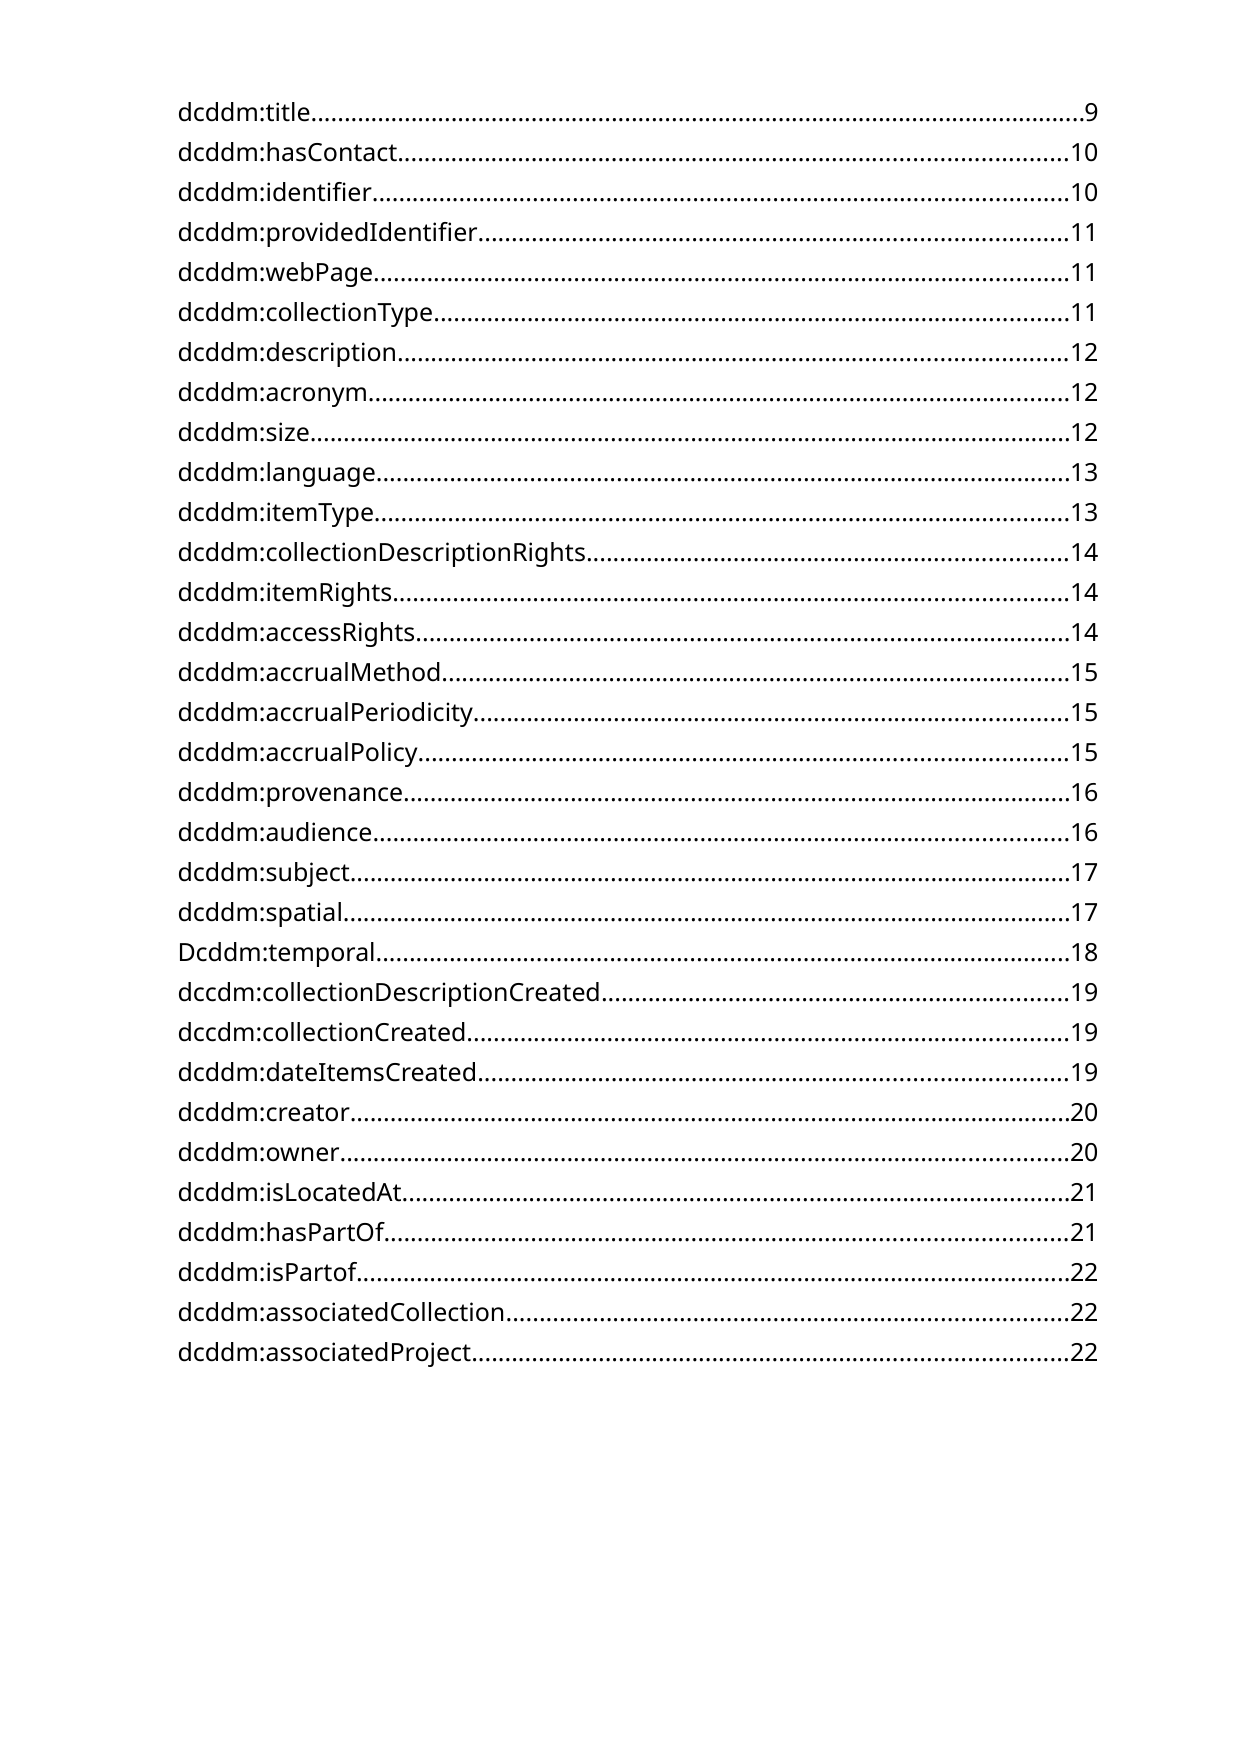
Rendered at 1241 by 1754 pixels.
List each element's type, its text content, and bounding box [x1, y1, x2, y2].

text dcddm:title 9 [177, 94, 1098, 128]
text dcddm:accrualMethod 15 [177, 654, 1098, 688]
text Dcddm:temporal 18 [177, 934, 1098, 968]
text dcddm:associatedCollection 22 [177, 1294, 1098, 1328]
text dcddm:owner 20 [177, 1134, 1098, 1168]
text dcddm:dateItemsCreated 19 [177, 1054, 1098, 1088]
text dcddm:creator 20 [177, 1094, 1098, 1128]
text dcddm:spatial 17 [177, 894, 1098, 928]
text dcddm:provenance 16 [177, 774, 1098, 808]
text dcddm:accrualPeriodicity 15 [177, 694, 1098, 728]
text dcddm:isPartof 22 [177, 1254, 1098, 1288]
text dcddm:hasContact 10 [177, 134, 1098, 168]
text dcddm:size 12 [177, 414, 1098, 448]
text dcddm:associatedProject 22 [177, 1334, 1098, 1368]
text dcddm:language 13 [177, 454, 1098, 488]
text dcddm:identifier 10 [177, 174, 1098, 208]
text dcddm:providedIdentifier 11 [177, 214, 1098, 248]
text dcddm:collectionType 11 [177, 294, 1098, 328]
text dcddm:audience 16 [177, 814, 1098, 848]
text dcddm:acronym 12 [177, 374, 1098, 408]
text dcddm:itemRights 14 [177, 574, 1098, 608]
text dcddm:subject 17 [177, 854, 1098, 888]
text dcddm:accessRights 14 [177, 614, 1098, 648]
text dccdm:collectionCreated 19 [177, 1014, 1098, 1048]
text dcddm:hasPartOf 21 [177, 1214, 1098, 1248]
text dcddm:accrualPolicy 15 [177, 734, 1098, 768]
text dcddm:isLocatedAt 21 [177, 1174, 1098, 1208]
text dcddm:collectionDescriptionRights 14 [177, 534, 1098, 568]
text dcddm:itemType 13 [177, 494, 1098, 528]
text dcddm:webPage 11 [177, 254, 1098, 288]
text dccdm:collectionDescriptionCreated 19 [177, 974, 1098, 1008]
text dcddm:description 12 [177, 334, 1098, 368]
